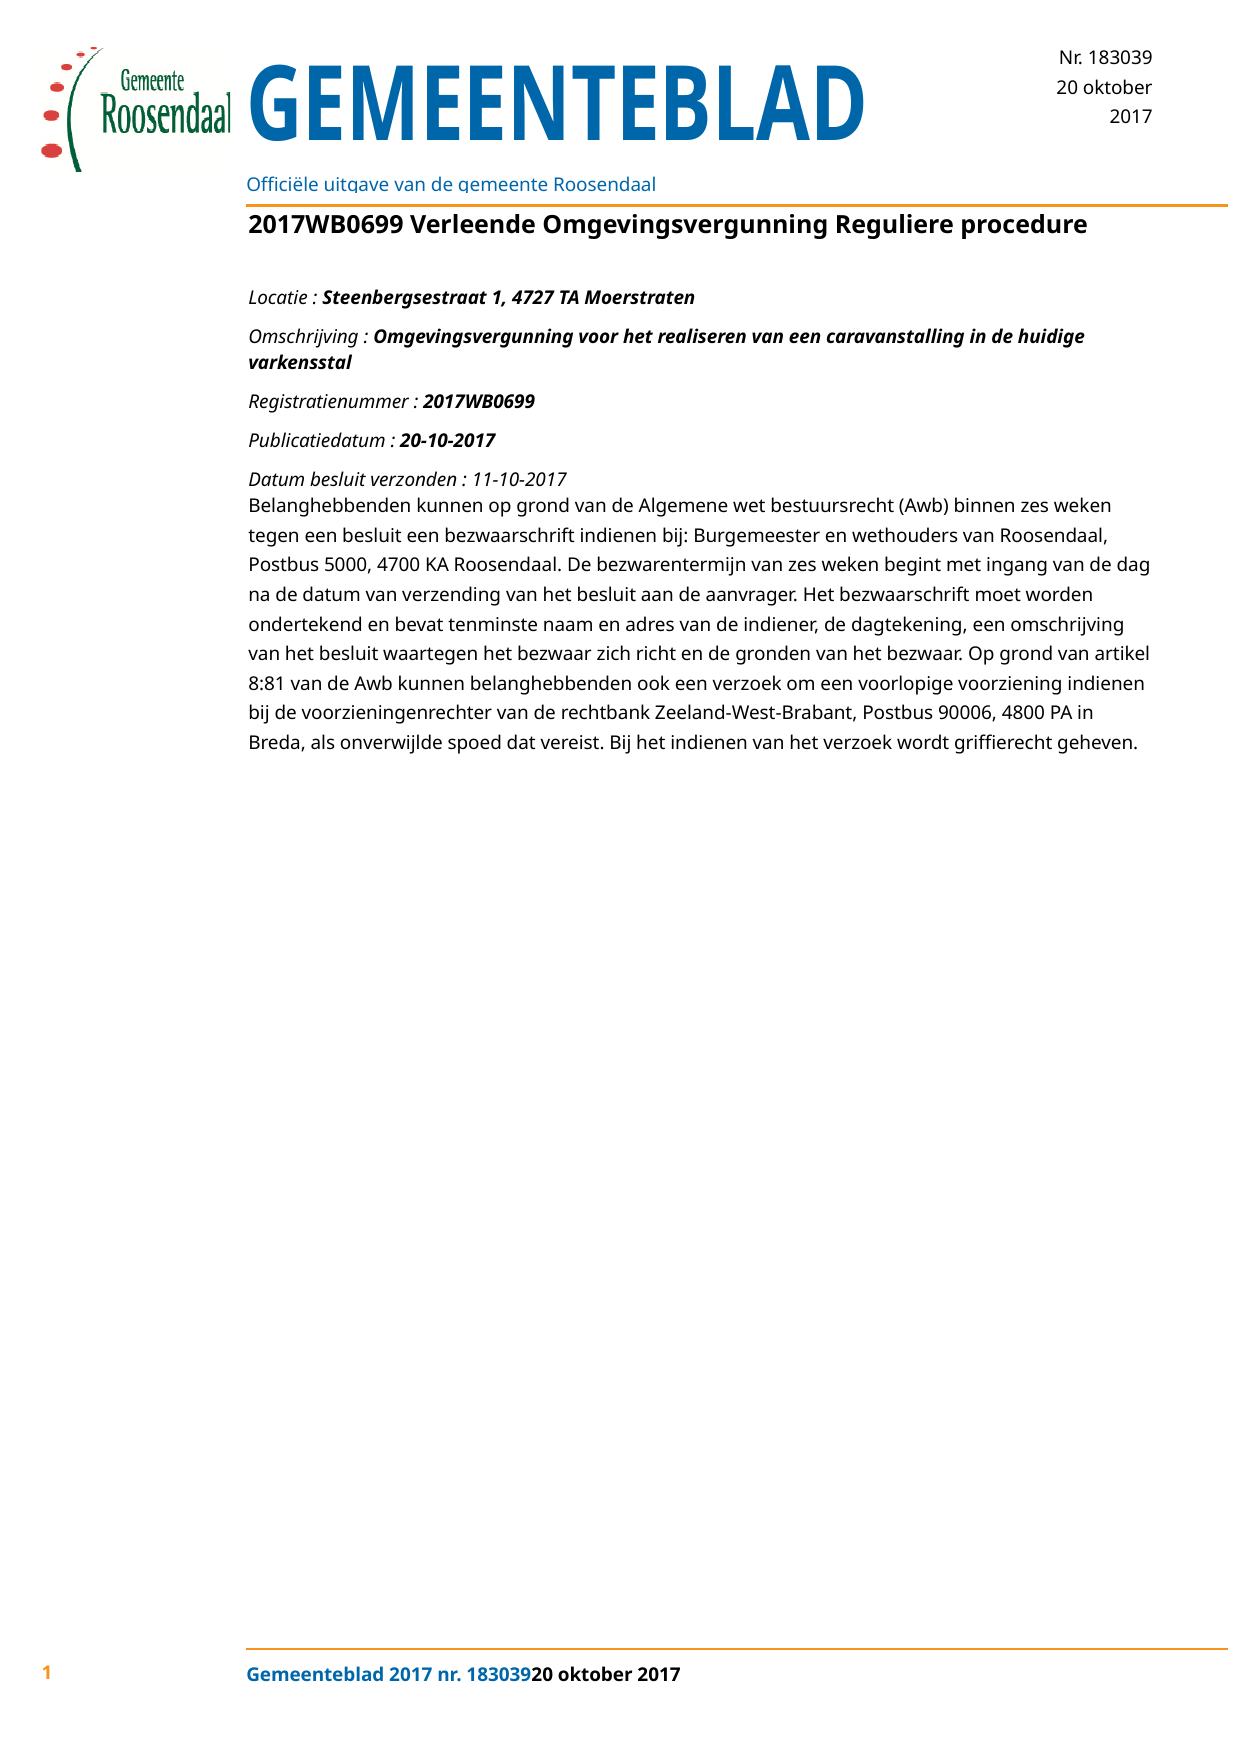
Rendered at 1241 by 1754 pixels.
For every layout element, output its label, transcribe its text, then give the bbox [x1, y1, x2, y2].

text 2017WB0699 Verleende Omgevingsvergunning Reguliere procedure [248, 207, 1152, 241]
text Locatie : Steenbergsestraat 1, 4727 TA Moerstraten [248, 284, 1152, 309]
picture [41, 47, 231, 172]
text Publicatiedatum : 20-10-2017 [248, 427, 1152, 453]
text Registratienummer : 2017WB0699 [248, 388, 1152, 414]
text Datum besluit verzonden : 11-10-2017 [248, 467, 1152, 492]
text Belanghebbenden kunnen op grond van de Algemene wet bestuursrecht (Awb) binnen zes weken tegen een besluit een bezwaarschrift indienen bij: Burgemeester en wethouders van Roosendaal, Postbus 5000, 4700 KA Roosendaal. De bezwarentermijn van zes weken begint met ingang van de dag na de datum van verzending van het besluit aan de aanvrager. Het bezwaarschrift moet worden ondertekend en bevat tenminste naam en adres van de indiener, de dagtekening, een omschrijving van het besluit waartegen het bezwaar zich richt en de gronden van het bezwaar. Op grond van artikel 8:81 van de Awb kunnen belanghebbenden ook een verzoek om een voorlopige voorziening indienen bij de voorzieningenrechter van de rechtbank Zeeland-West-Brabant, Postbus 90006, 4800 PA in Breda, als onverwijlde spoed dat vereist. Bij het indienen van het verzoek wordt griffierecht geheven. [248, 492, 1152, 755]
text Omschrijving : Omgevingsvergunning voor het realiseren van een caravanstalling in de huidige varkensstal [248, 323, 1152, 374]
